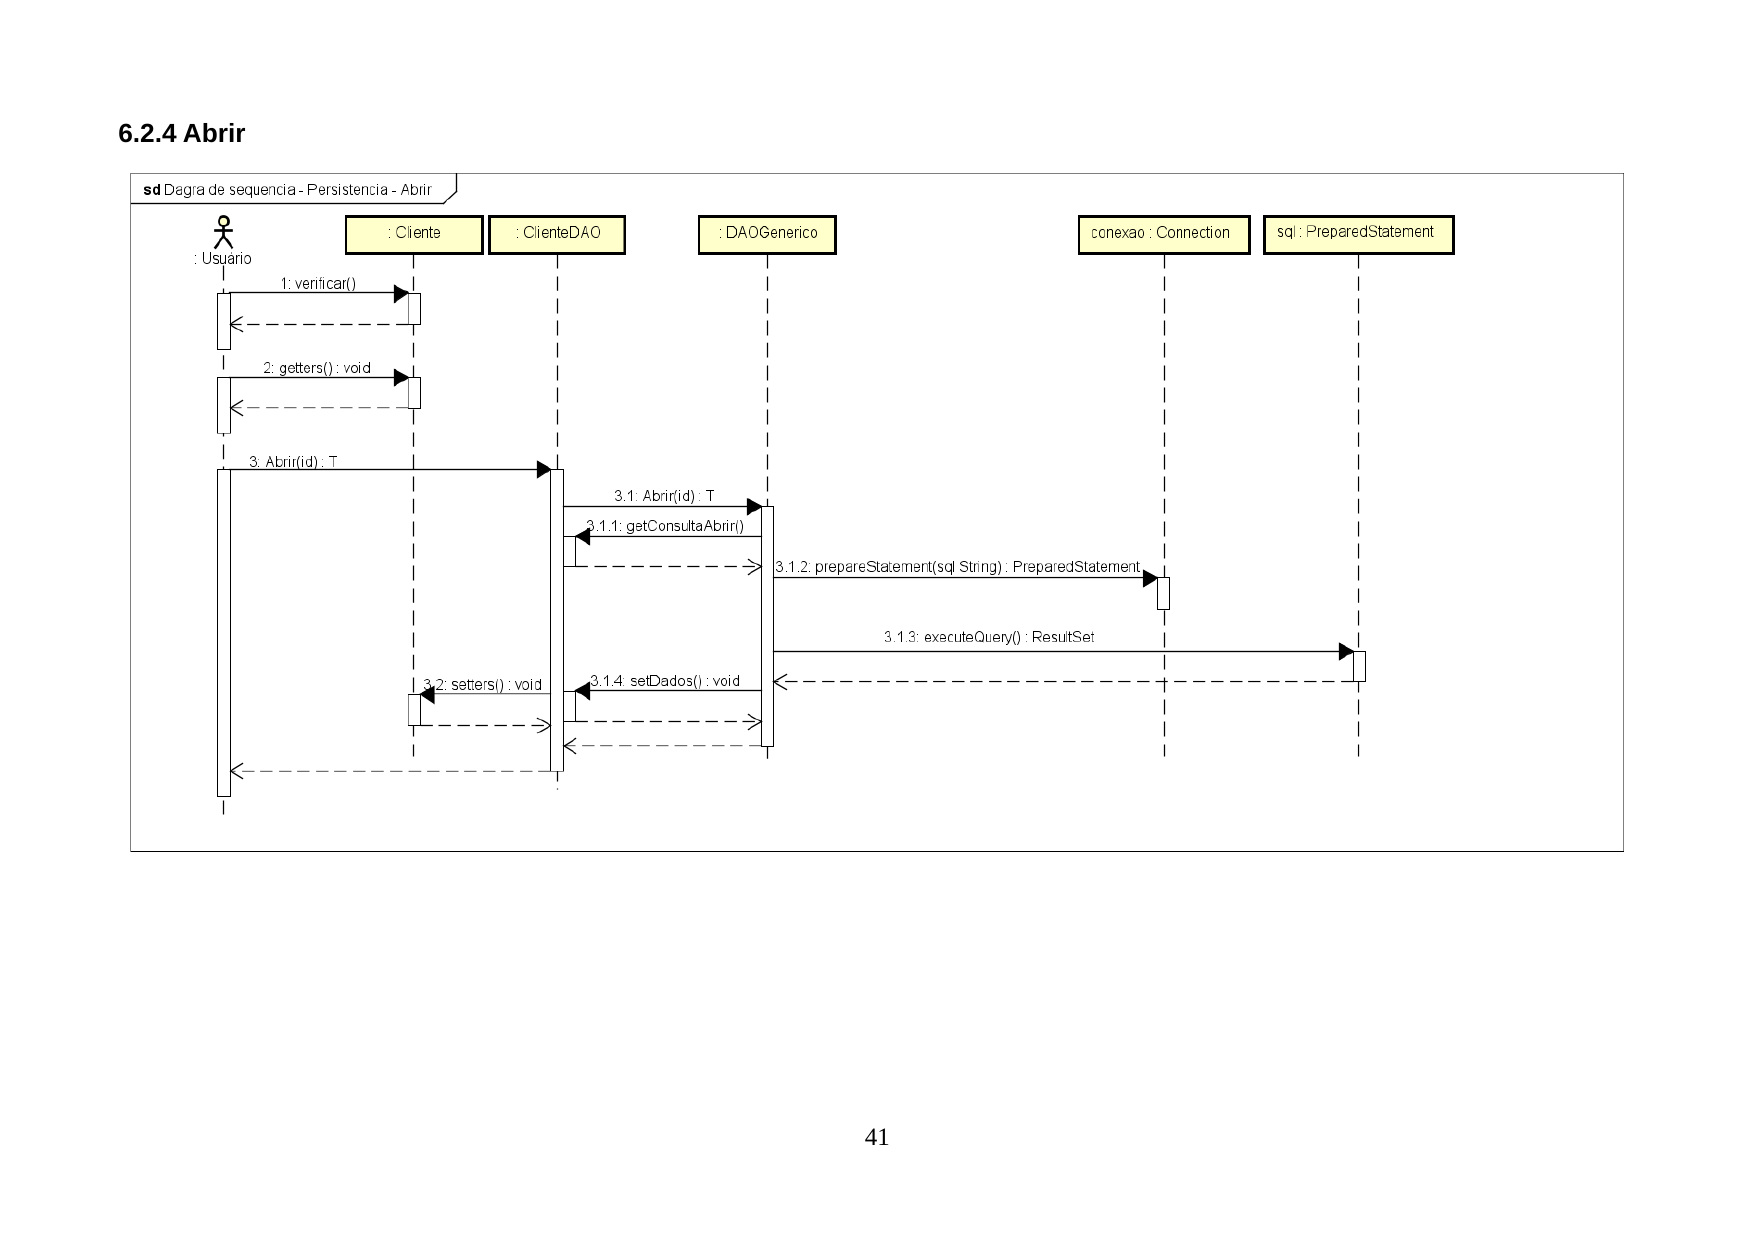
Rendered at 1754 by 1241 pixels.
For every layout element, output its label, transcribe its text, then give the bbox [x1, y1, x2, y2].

subtitle 6.2.4 Abrir [118, 118, 1636, 148]
picture [118, 160, 1636, 863]
